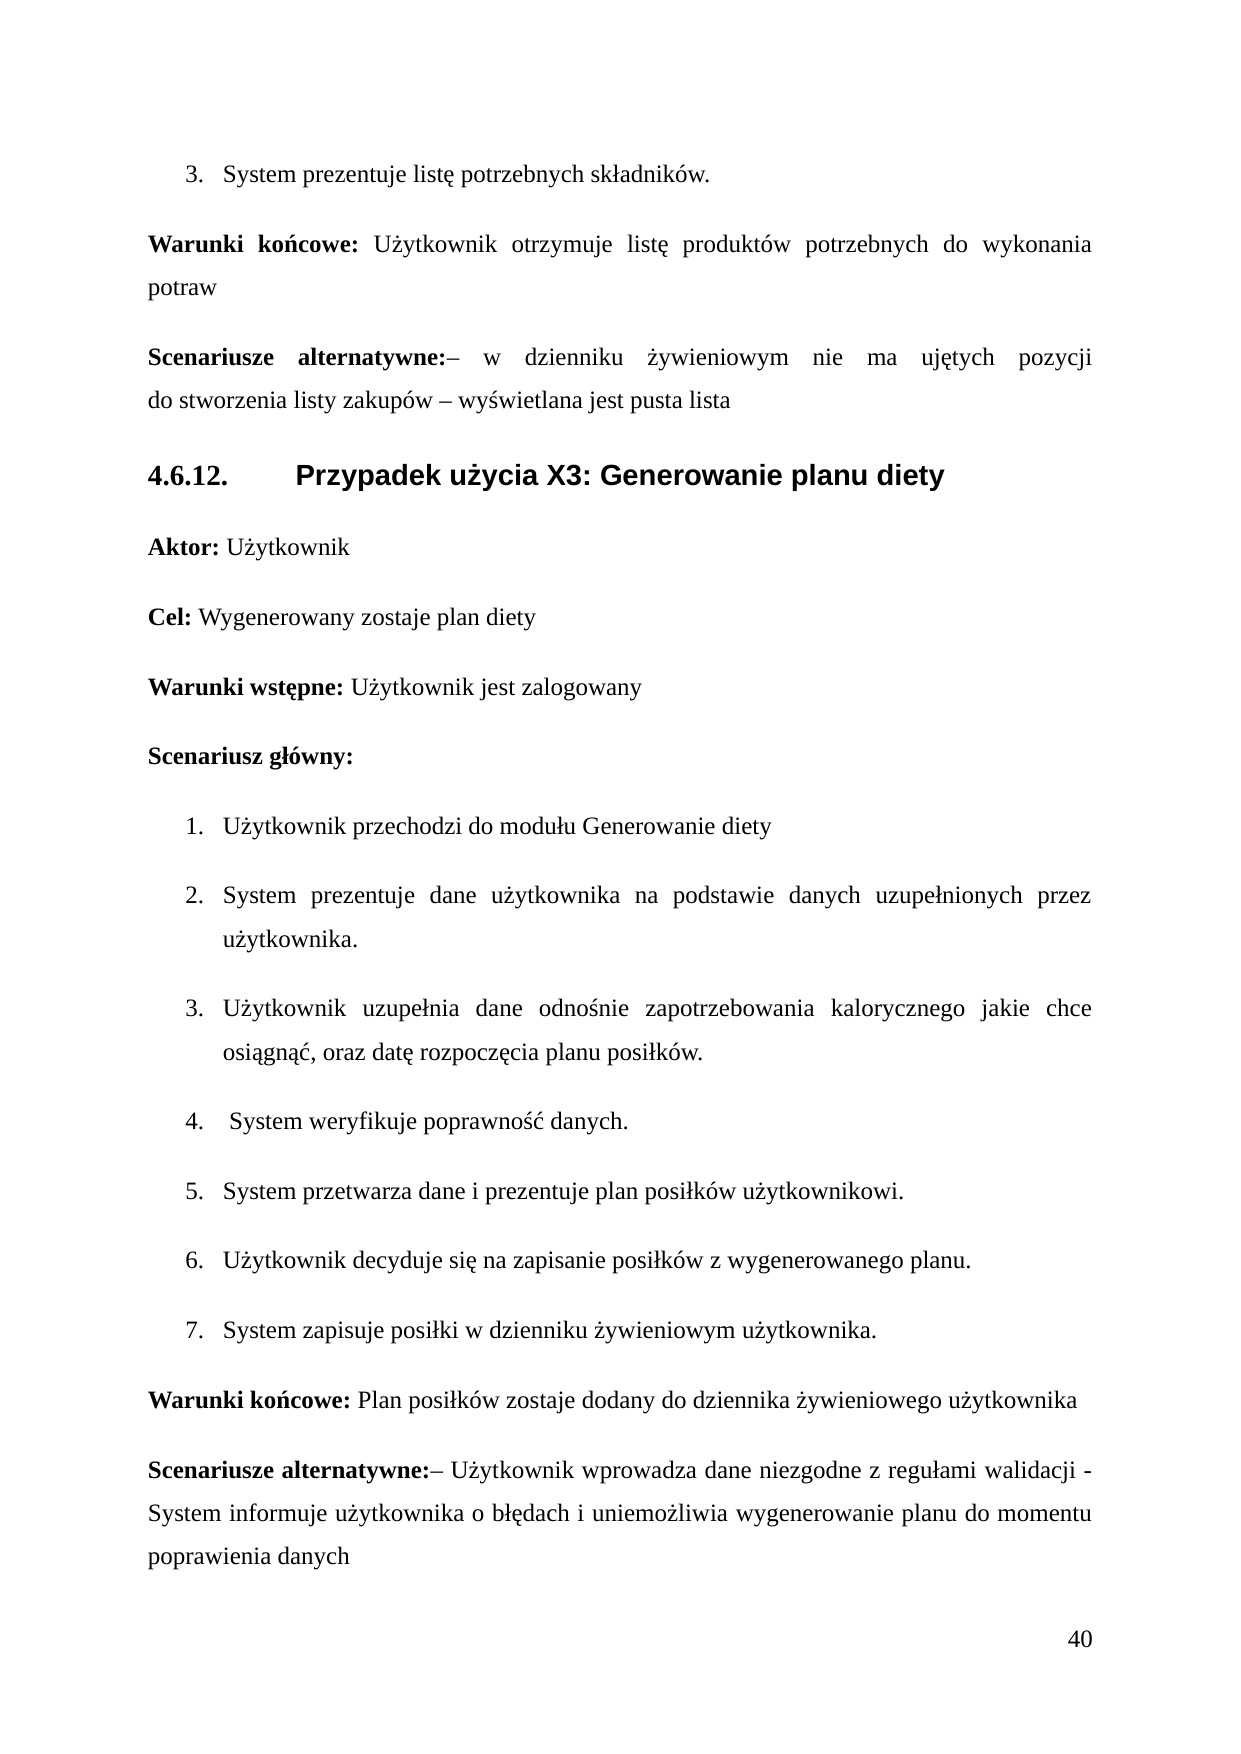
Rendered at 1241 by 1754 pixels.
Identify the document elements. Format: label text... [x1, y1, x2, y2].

text Aktor: Użytkownik [148, 532, 1092, 561]
text Scenariusze alternatywne:– Użytkownik wprowadza dane niezgodne z regułami walidacji - System informuje użytkownika o błędach i uniemożliwia wygenerowanie planu do momentu poprawienia danych [148, 1455, 1092, 1570]
list Użytkownik uzupełnia dane odnośnie zapotrzebowania kalorycznego jakie chce osiągnąć, oraz datę rozpoczęcia planu posiłków. [185, 993, 1092, 1065]
text Warunki końcowe: Użytkownik otrzymuje listę produktów potrzebnych do wykonania potraw [148, 229, 1092, 301]
list Użytkownik przechodzi do modułu Generowanie diety [185, 811, 1092, 840]
text Warunki końcowe: Plan posiłków zostaje dodany do dziennika żywieniowego użytkownika [148, 1385, 1092, 1414]
list System prezentuje dane użytkownika na podstawie danych uzupełnionych przez użytkownika. [185, 881, 1092, 952]
list Użytkownik decyduje się na zapisanie posiłków z wygenerowanego planu. [185, 1246, 1092, 1274]
list System prezentuje listę potrzebnych składników. [185, 159, 1092, 188]
text Scenariusz główny: [148, 741, 1092, 770]
list System zapisuje posiłki w dzienniku żywieniowym użytkownika. [185, 1315, 1092, 1344]
list System przetwarza dane i prezentuje plan posiłków użytkownikowi. [185, 1176, 1092, 1205]
text Cel: Wygenerowany zostaje plan diety [148, 602, 1092, 631]
text Scenariusze alternatywne:– w dzienniku żywieniowym nie ma ujętych pozycji do stworzenia listy zakupów – wyświetlana jest pusta lista [148, 342, 1092, 414]
list System weryfikuje poprawność danych. [185, 1106, 1092, 1135]
subtitle Przypadek użycia X3: Generowanie planu diety [148, 457, 1092, 491]
text Warunki wstępne: Użytkownik jest zalogowany [148, 672, 1092, 700]
